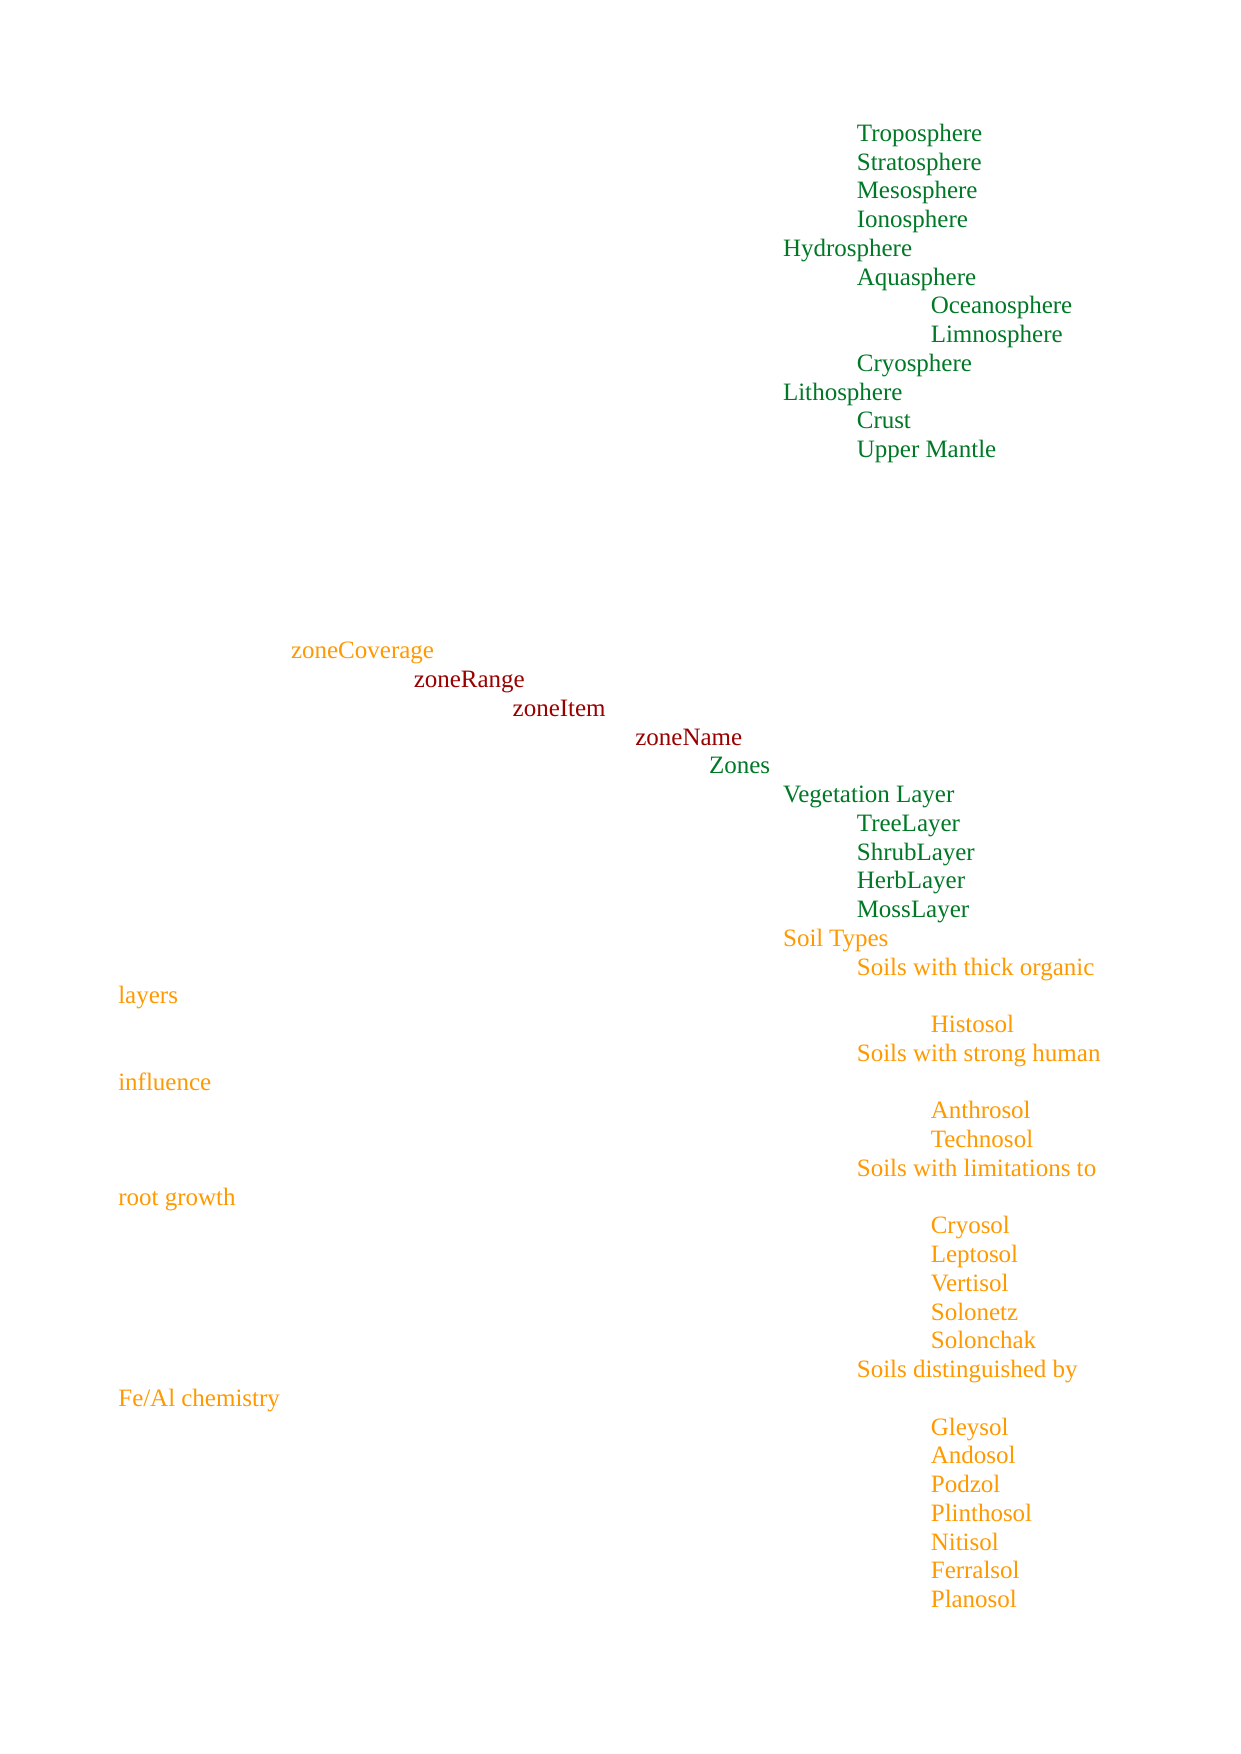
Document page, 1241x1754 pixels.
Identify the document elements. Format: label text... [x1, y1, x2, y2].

text Gleysol [118, 1412, 1122, 1441]
text Soils with strong human influence [118, 1038, 1122, 1096]
text Leptosol [118, 1239, 1122, 1268]
text Cryosphere [118, 348, 1122, 377]
text Nitisol [118, 1527, 1122, 1556]
text zoneName Zones [118, 722, 1122, 779]
text zoneItem [118, 693, 1122, 722]
text Vegetation Layer [118, 779, 1122, 808]
text Aquasphere [118, 262, 1122, 291]
text Crust [118, 406, 1122, 434]
text Andosol [118, 1441, 1122, 1469]
text Solonetz [118, 1297, 1122, 1326]
text Upper Mantle [118, 434, 1122, 463]
text Technosol [118, 1124, 1122, 1153]
text Soils with thick organic layers [118, 952, 1122, 1009]
text Stratosphere [118, 147, 1122, 176]
text MossLayer [118, 894, 1122, 923]
text Soil Types [118, 923, 1122, 952]
text Vertisol [118, 1268, 1122, 1297]
text Soils distinguished by Fe/Al chemistry [118, 1354, 1122, 1412]
text Limnosphere [118, 319, 1122, 348]
text TreeLayer [118, 808, 1122, 837]
text ShrubLayer [118, 837, 1122, 866]
text Plinthosol [118, 1498, 1122, 1527]
text Histosol [118, 1009, 1122, 1038]
text Planosol [118, 1584, 1122, 1613]
text Cryosol [118, 1211, 1122, 1239]
text Troposphere [118, 118, 1122, 147]
text Ferralsol [118, 1556, 1122, 1584]
text Podzol [118, 1469, 1122, 1498]
text zoneCoverage [118, 636, 1122, 664]
text zoneRange [118, 664, 1122, 693]
text Hydrosphere [118, 233, 1122, 262]
text Soils with limitations to root growth [118, 1153, 1122, 1211]
text Anthrosol [118, 1096, 1122, 1124]
text Oceanosphere [118, 291, 1122, 319]
text Lithosphere [118, 377, 1122, 406]
text Mesosphere [118, 176, 1122, 204]
text Ionosphere [118, 204, 1122, 233]
text Solonchak [118, 1326, 1122, 1354]
text HerbLayer [118, 866, 1122, 894]
